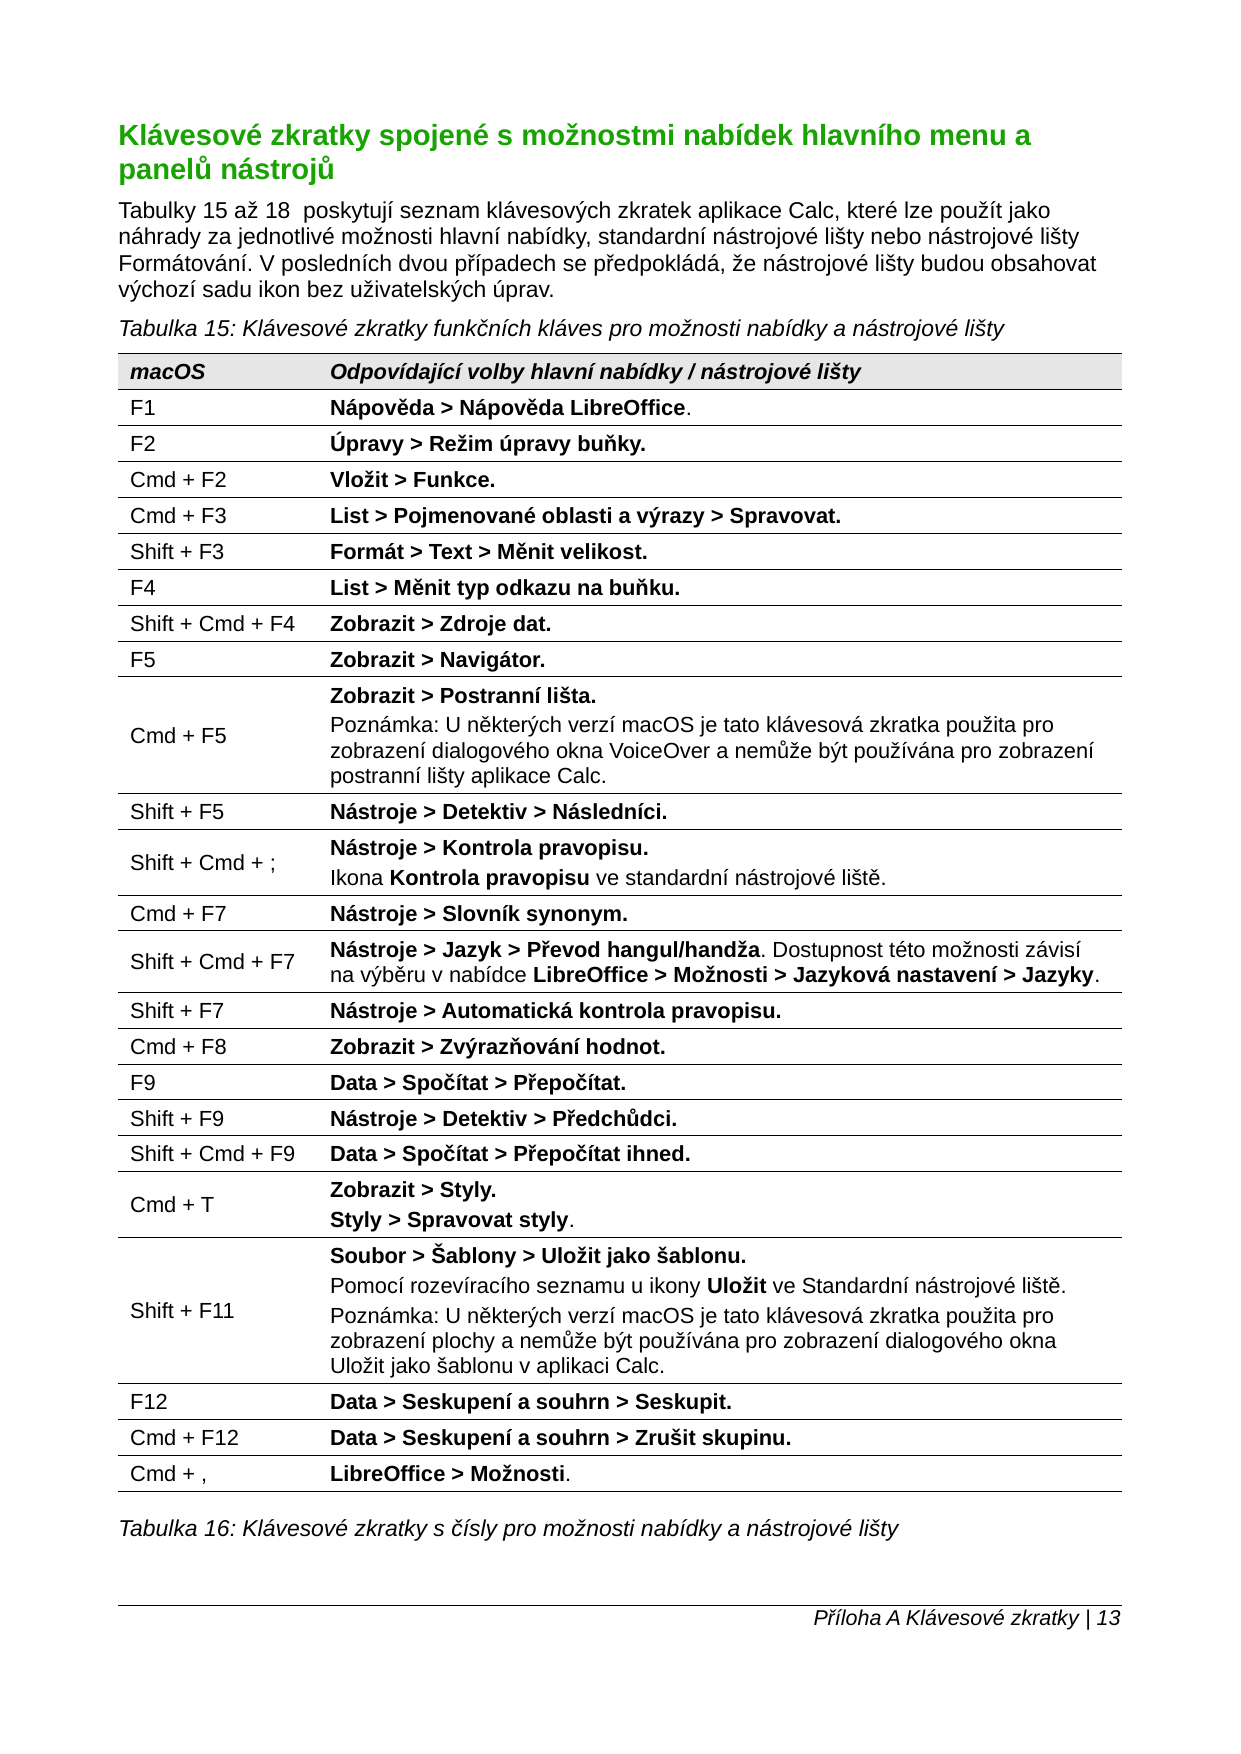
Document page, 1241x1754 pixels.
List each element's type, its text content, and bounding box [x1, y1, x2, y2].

table_cell Zobrazit > Styly. Styly > Spravovat styly. [318, 1172, 1122, 1237]
table_cell F12 [118, 1384, 318, 1419]
subtitle Klávesové zkratky spojené s možnostmi nabídek hlavního menu a panelů nástrojů [118, 118, 1122, 185]
table_cell Cmd + F7 [118, 896, 318, 930]
text Tabulka 15: Klávesové zkratky funkčních kláves pro možnosti nabídky a nástrojové lišty [118, 315, 1122, 341]
table_cell Zobrazit > Postranní lišta. Poznámka: U některých verzí macOS je tato klávesová zkratka použita pro zobrazení dialogového okna VoiceOver a nemůže být používána pro zobrazení postranní lišty aplikace Calc. [318, 677, 1122, 793]
table_cell Nástroje > Detektiv > Následníci. [318, 794, 1122, 829]
table_cell Nástroje > Kontrola pravopisu. Ikona Kontrola pravopisu ve standardní nástrojové liště. [318, 830, 1122, 894]
table_cell Shift + F7 [118, 993, 318, 1027]
table_header macOS [118, 354, 318, 389]
table_cell List > Měnit typ odkazu na buňku. [318, 570, 1122, 604]
table_cell F2 [118, 426, 318, 461]
table_cell Zobrazit > Zdroje dat. [318, 606, 1122, 641]
table_cell Úpravy > Režim úpravy buňky. [318, 426, 1122, 461]
table_cell Data > Spočítat > Přepočítat. [318, 1065, 1122, 1099]
table_cell LibreOffice > Možnosti. [318, 1456, 1122, 1491]
table_cell Cmd + F3 [118, 498, 318, 533]
table_cell Nápověda > Nápověda LibreOffice. [318, 390, 1122, 425]
table_cell Shift + Cmd + F9 [118, 1136, 318, 1171]
table_cell Shift + F11 [118, 1238, 318, 1383]
table_cell F9 [118, 1065, 318, 1099]
table_cell Cmd + F5 [118, 677, 318, 793]
table_cell Data > Spočítat > Přepočítat ihned. [318, 1136, 1122, 1171]
table_cell Shift + F3 [118, 534, 318, 569]
table_cell Data > Seskupení a souhrn > Seskupit. [318, 1384, 1122, 1419]
table_cell Vložit > Funkce. [318, 462, 1122, 497]
table_cell Nástroje > Slovník synonym. [318, 896, 1122, 930]
table_cell F5 [118, 642, 318, 676]
table_cell Zobrazit > Zvýrazňování hodnot. [318, 1029, 1122, 1063]
table_cell Data > Seskupení a souhrn > Zrušit skupinu. [318, 1420, 1122, 1455]
table_cell Nástroje > Automatická kontrola pravopisu. [318, 993, 1122, 1027]
table_cell Cmd + F2 [118, 462, 318, 497]
table_cell Shift + F9 [118, 1100, 318, 1135]
table_cell Cmd + F12 [118, 1420, 318, 1455]
table_cell Shift + Cmd + F7 [118, 931, 318, 992]
table_cell Zobrazit > Navigátor. [318, 642, 1122, 676]
table_cell Soubor > Šablony > Uložit jako šablonu. Pomocí rozevíracího seznamu u ikony Uložit ve Standardní nástrojové liště. Poznámka: U některých verzí macOS je tato klávesová zkratka použita pro zobrazení plochy a nemůže být používána pro zobrazení dialogového okna Uložit jako šablonu v aplikaci Calc. [318, 1238, 1122, 1383]
table_cell Shift + Cmd + ; [118, 830, 318, 894]
table_cell Formát > Text > Měnit velikost. [318, 534, 1122, 569]
table_header Odpovídající volby hlavní nabídky / nástrojové lišty [318, 354, 1122, 389]
table_cell Nástroje > Detektiv > Předchůdci. [318, 1100, 1122, 1135]
text Tabulka 16: Klávesové zkratky s čísly pro možnosti nabídky a nástrojové lišty [118, 1515, 1122, 1541]
table_cell Shift + F5 [118, 794, 318, 829]
table_cell Cmd + , [118, 1456, 318, 1491]
table_cell Cmd + T [118, 1172, 318, 1237]
table_cell Shift + Cmd + F4 [118, 606, 318, 641]
text Tabulky 15 až 18 poskytují seznam klávesových zkratek aplikace Calc, které lze použít jako náhrady za jednotlivé možnosti hlavní nabídky, standardní nástrojové lišty nebo nástrojové lišty Formátování. V posledních dvou případech se předpokládá, že nástrojové lišty budou obsahovat výchozí sadu ikon bez uživatelských úprav. [118, 197, 1122, 302]
table_cell F1 [118, 390, 318, 425]
table_cell List > Pojmenované oblasti a výrazy > Spravovat. [318, 498, 1122, 533]
table_cell F4 [118, 570, 318, 604]
table_cell Cmd + F8 [118, 1029, 318, 1063]
table_cell Nástroje > Jazyk > Převod hangul/handža. Dostupnost této možnosti závisí na výběru v nabídce LibreOffice > Možnosti > Jazyková nastavení > Jazyky. [318, 931, 1122, 992]
